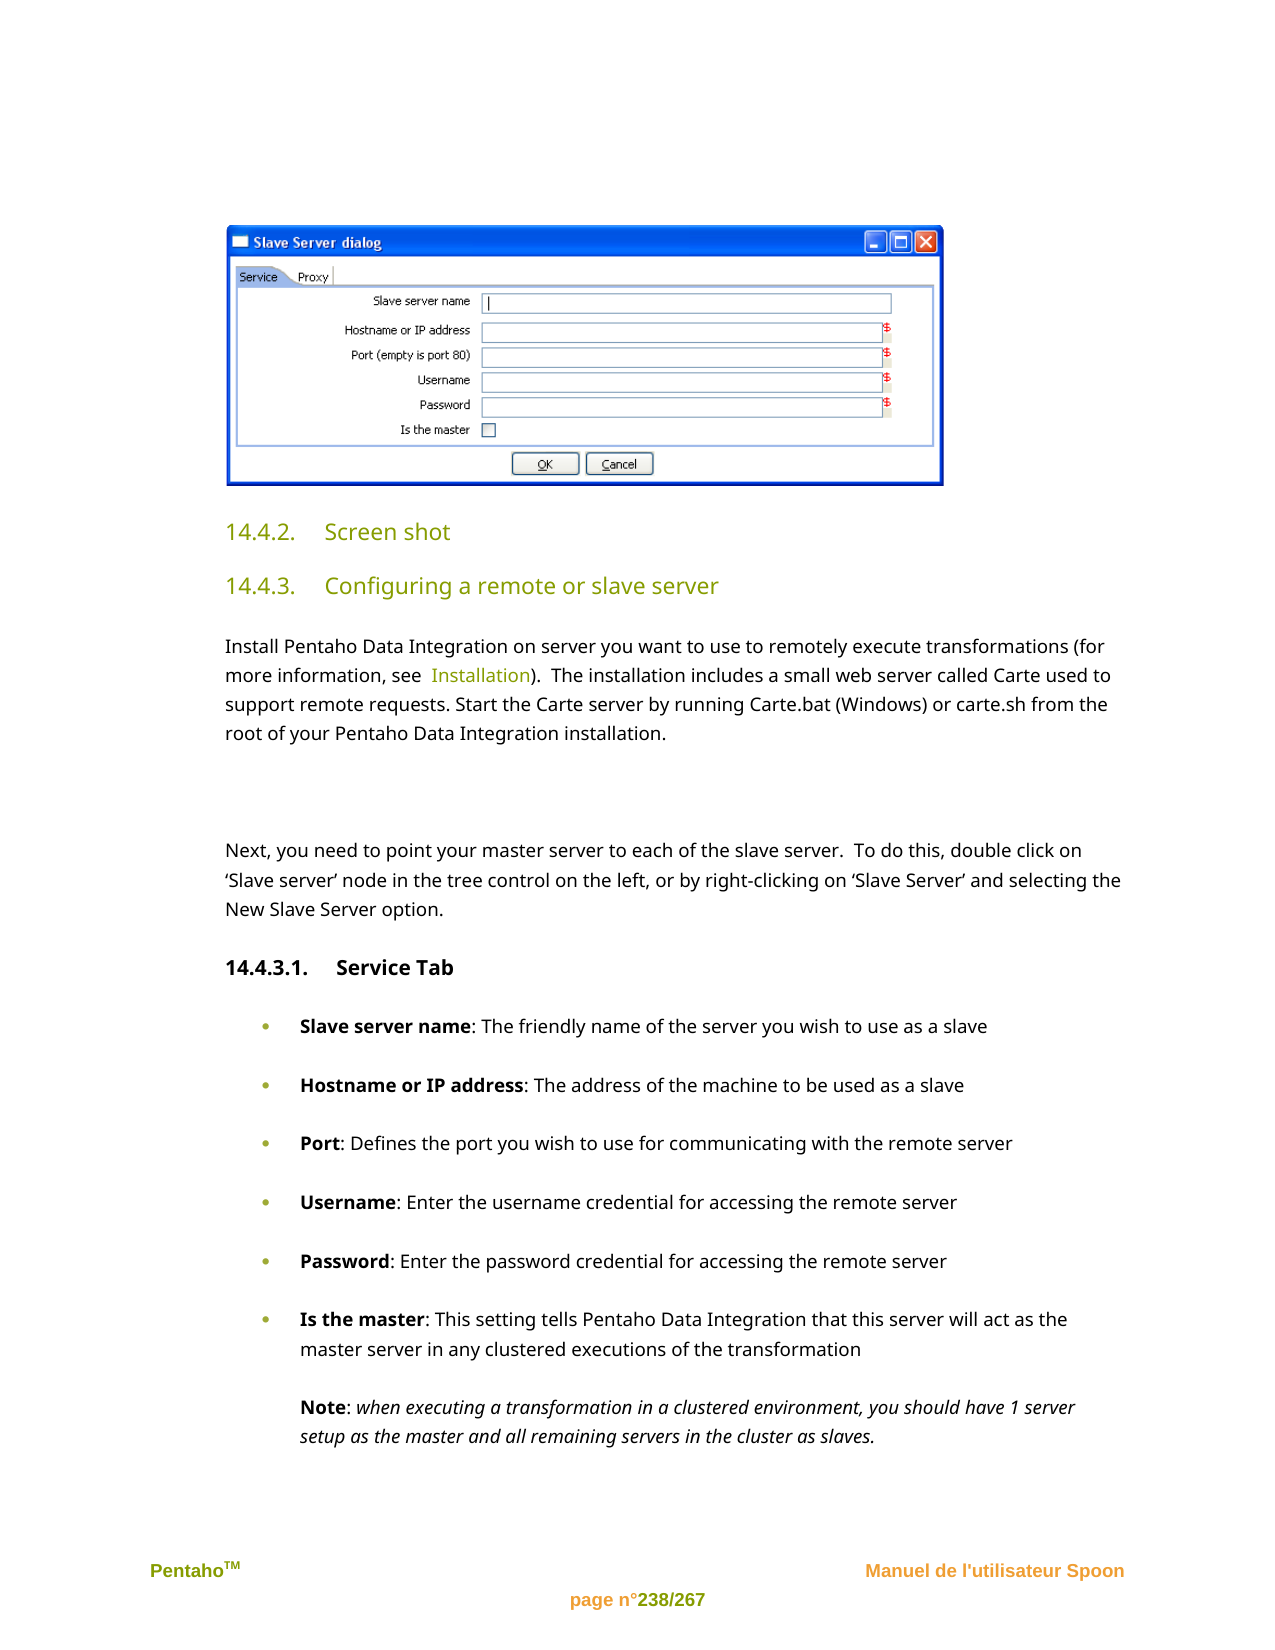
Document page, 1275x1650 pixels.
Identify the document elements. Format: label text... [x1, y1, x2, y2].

list Hostname or IP address: The address of the machine to be used as a slave [262, 1069, 1125, 1098]
list Is the master: This setting tells Pentaho Data Integration that this server will act as the master server in any clustered executions of the transformation [262, 1303, 1125, 1362]
subtitle Service Tab [225, 952, 1125, 981]
list Slave server name: The friendly name of the server you wish to use as a slave [262, 1010, 1125, 1039]
text Install Pentaho Data Integration on server you want to use to remotely execute transformations (for more information, see Installation). The installation includes a small web server called Carte used to support remote requests. Start the Carte server by running Carte.bat (Windows) or carte.sh from the root of your Pentaho Data Integration installation. [225, 630, 1125, 746]
picture [226, 225, 944, 486]
list Username: Enter the username credential for accessing the remote server [262, 1186, 1125, 1215]
list Password: Enter the password credential for accessing the remote server [262, 1245, 1125, 1274]
text Note: when executing a transformation in a clustered environment, you should have 1 server setup as the master and all remaining servers in the cluster as slaves. [300, 1391, 1125, 1449]
text Next, you need to point your master server to each of the slave server. To do this, double click on ‘Slave server’ node in the tree control on the left, or by right-clicking on ‘Slave Server’ and selecting the New Slave Server option. [225, 834, 1125, 922]
list Port: Defines the port you wish to use for communicating with the remote server [262, 1127, 1125, 1157]
subtitle Configuring a remote or slave server [225, 571, 1125, 600]
subtitle Screen shot [225, 175, 1125, 546]
